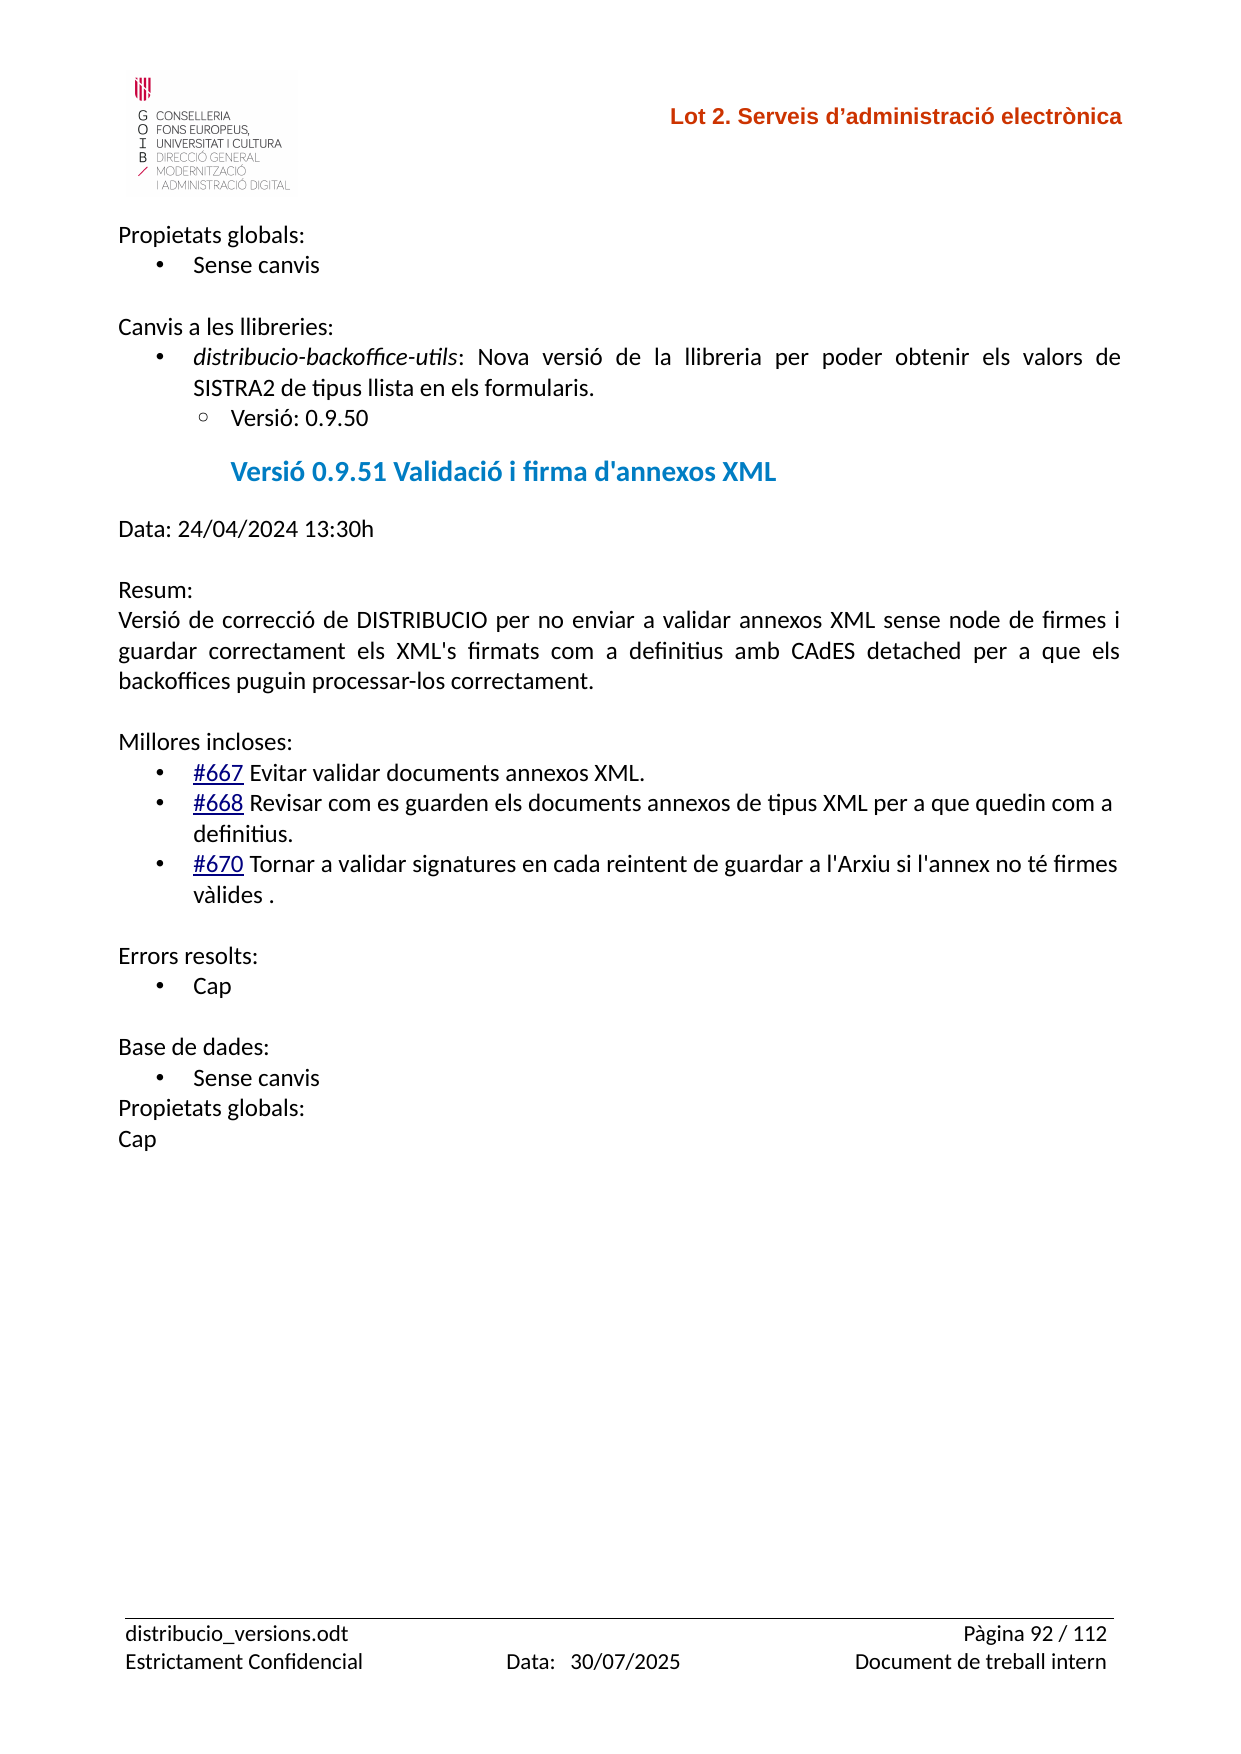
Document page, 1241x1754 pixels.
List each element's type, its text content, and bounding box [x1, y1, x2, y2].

text Errors resolts: [118, 940, 1122, 971]
list Sense canvis [156, 1062, 1122, 1093]
text Versió de correcció de DISTRIBUCIO per no enviar a validar annexos XML sense node de firmes i guardar correctament els XML's firmats com a definitius amb CAdES detached per a que els backoffices puguin processar-los correctament. [118, 604, 1122, 696]
subtitle Versió 0.9.51 Validació i firma d'annexos XML [153, 453, 1122, 489]
text Base de dades: [118, 1032, 1122, 1062]
text Canvis a les llibreries: [118, 311, 1122, 341]
list #667 Evitar validar documents annexos XML. [156, 757, 1122, 787]
text Millores incloses: [118, 726, 1122, 757]
list Sense canvis [156, 250, 1122, 280]
list #668 Revisar com es guarden els documents annexos de tipus XML per a que quedin com a definitius. [156, 787, 1122, 848]
list Versió: 0.9.50 [193, 402, 1122, 433]
list distribucio-backoffice-utils: Nova versió de la llibreria per poder obtenir els valors de SISTRA2 de tipus llista en els formularis. [156, 341, 1122, 402]
text Cap [118, 1123, 1122, 1154]
list Cap [156, 971, 1122, 1001]
picture [126, 70, 299, 197]
text Propietats globals: [118, 219, 1122, 250]
list #670 Tornar a validar signatures en cada reintent de guardar a l'Arxiu si l'annex no té firmes vàlides . [156, 848, 1122, 909]
text Propietats globals: [118, 1093, 1122, 1123]
text Data: 24/04/2024 13:30h [118, 513, 1122, 543]
text Resum: [118, 574, 1122, 604]
